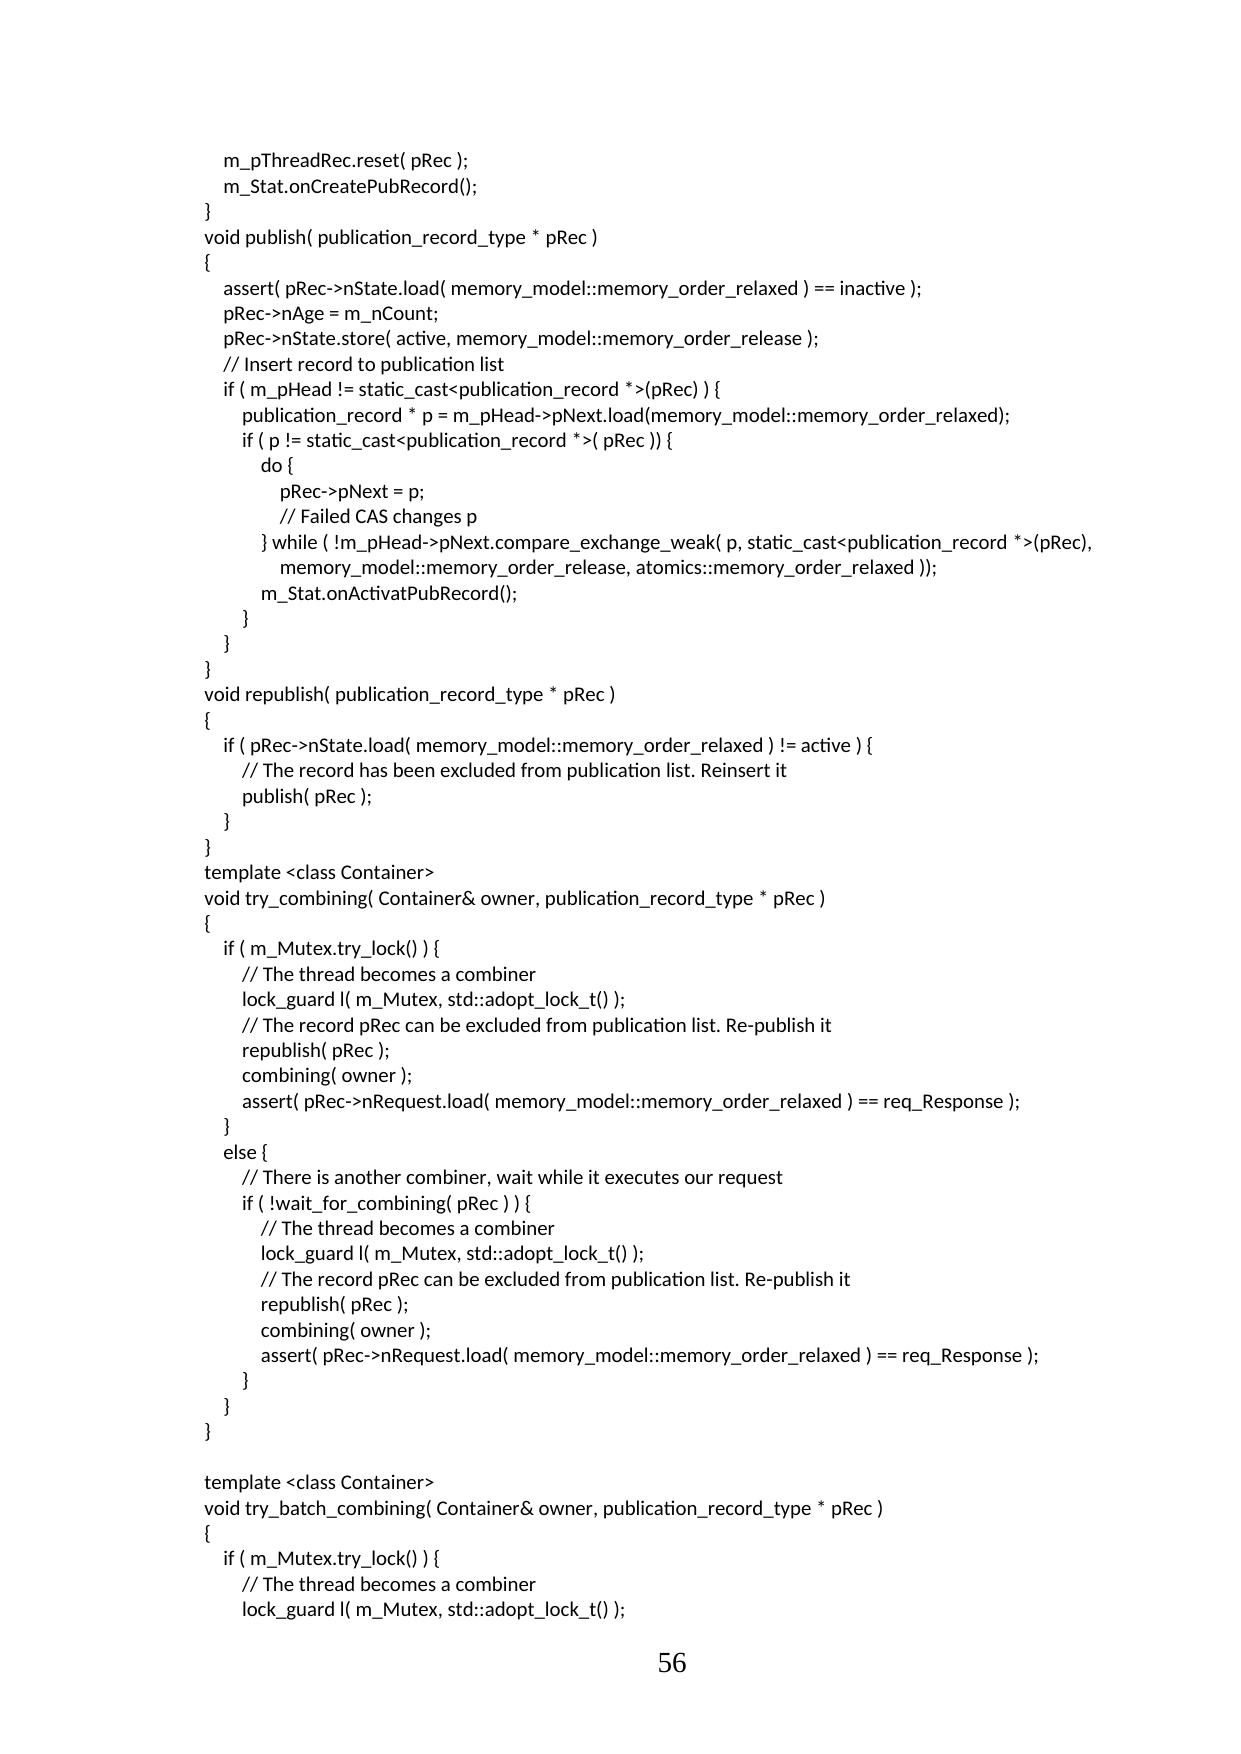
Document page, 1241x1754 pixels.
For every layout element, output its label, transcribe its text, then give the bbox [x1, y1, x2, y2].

text m_Stat.onActivatPubRecord(); [148, 580, 1122, 605]
text m_Stat.onCreatePubRecord(); [148, 173, 1122, 198]
text publish( pRec ); [148, 783, 1122, 808]
text // The thread becomes a combiner [148, 961, 1122, 986]
text template <class Container> [148, 859, 1122, 885]
text // The record has been excluded from publication list. Reinsert it [148, 758, 1122, 783]
text pRec->pNext = p; [148, 478, 1122, 503]
text } [148, 808, 1122, 834]
text assert( pRec->nRequest.load( memory_model::memory_order_relaxed ) == req_Response ); [148, 1088, 1122, 1113]
text // There is another combiner, wait while it executes our request [148, 1164, 1122, 1190]
text lock_guard l( m_Mutex, std::adopt_lock_t() ); [148, 986, 1122, 1012]
text lock_guard l( m_Mutex, std::adopt_lock_t() ); [148, 1596, 1122, 1622]
text } [148, 1418, 1122, 1444]
text { [148, 1520, 1122, 1546]
text lock_guard l( m_Mutex, std::adopt_lock_t() ); [148, 1241, 1122, 1266]
text publication_record * p = m_pHead->pNext.load(memory_model::memory_order_relaxed); [148, 402, 1122, 427]
text if ( pRec->nState.load( memory_model::memory_order_relaxed ) != active ) { [148, 732, 1122, 758]
text pRec->nState.store( active, memory_model::memory_order_release ); [148, 326, 1122, 351]
text if ( m_Mutex.try_lock() ) { [148, 936, 1122, 961]
text if ( m_Mutex.try_lock() ) { [148, 1546, 1122, 1571]
text } [148, 1368, 1122, 1393]
text } [148, 198, 1122, 224]
text republish( pRec ); [148, 1291, 1122, 1317]
text } [148, 1113, 1122, 1139]
text { [148, 707, 1122, 732]
text assert( pRec->nRequest.load( memory_model::memory_order_relaxed ) == req_Response ); [148, 1342, 1122, 1368]
text do { [148, 453, 1122, 478]
text void try_combining( Container& owner, publication_record_type * pRec ) [148, 885, 1122, 910]
text republish( pRec ); [148, 1037, 1122, 1063]
text if ( p != static_cast<publication_record *>( pRec )) { [148, 427, 1122, 453]
text { [148, 910, 1122, 936]
text } [148, 656, 1122, 681]
text } [148, 631, 1122, 656]
text } [148, 834, 1122, 859]
text m_pThreadRec.reset( pRec ); [148, 148, 1122, 173]
text void republish( publication_record_type * pRec ) [148, 681, 1122, 707]
text // The thread becomes a combiner [148, 1571, 1122, 1596]
text // The record pRec can be excluded from publication list. Re-publish it [148, 1012, 1122, 1037]
text // The record pRec can be excluded from publication list. Re-publish it [148, 1266, 1122, 1291]
text else { [148, 1139, 1122, 1164]
text memory_model::memory_order_release, atomics::memory_order_relaxed )); [148, 554, 1122, 580]
text } [148, 605, 1122, 631]
text // Failed CAS changes p [148, 503, 1122, 529]
text // The thread becomes a combiner [148, 1215, 1122, 1241]
text if ( !wait_for_combining( pRec ) ) { [148, 1190, 1122, 1215]
text { [148, 249, 1122, 275]
text void try_batch_combining( Container& owner, publication_record_type * pRec ) [148, 1495, 1122, 1520]
text void publish( publication_record_type * pRec ) [148, 224, 1122, 249]
text combining( owner ); [148, 1317, 1122, 1342]
text } [148, 1393, 1122, 1418]
text combining( owner ); [148, 1063, 1122, 1088]
text } while ( !m_pHead->pNext.compare_exchange_weak( p, static_cast<publication_record *>(pRec), [148, 529, 1122, 554]
text pRec->nAge = m_nCount; [148, 300, 1122, 326]
text // Insert record to publication list [148, 351, 1122, 376]
text template <class Container> [148, 1469, 1122, 1495]
text if ( m_pHead != static_cast<publication_record *>(pRec) ) { [148, 376, 1122, 402]
text assert( pRec->nState.load( memory_model::memory_order_relaxed ) == inactive ); [148, 275, 1122, 300]
